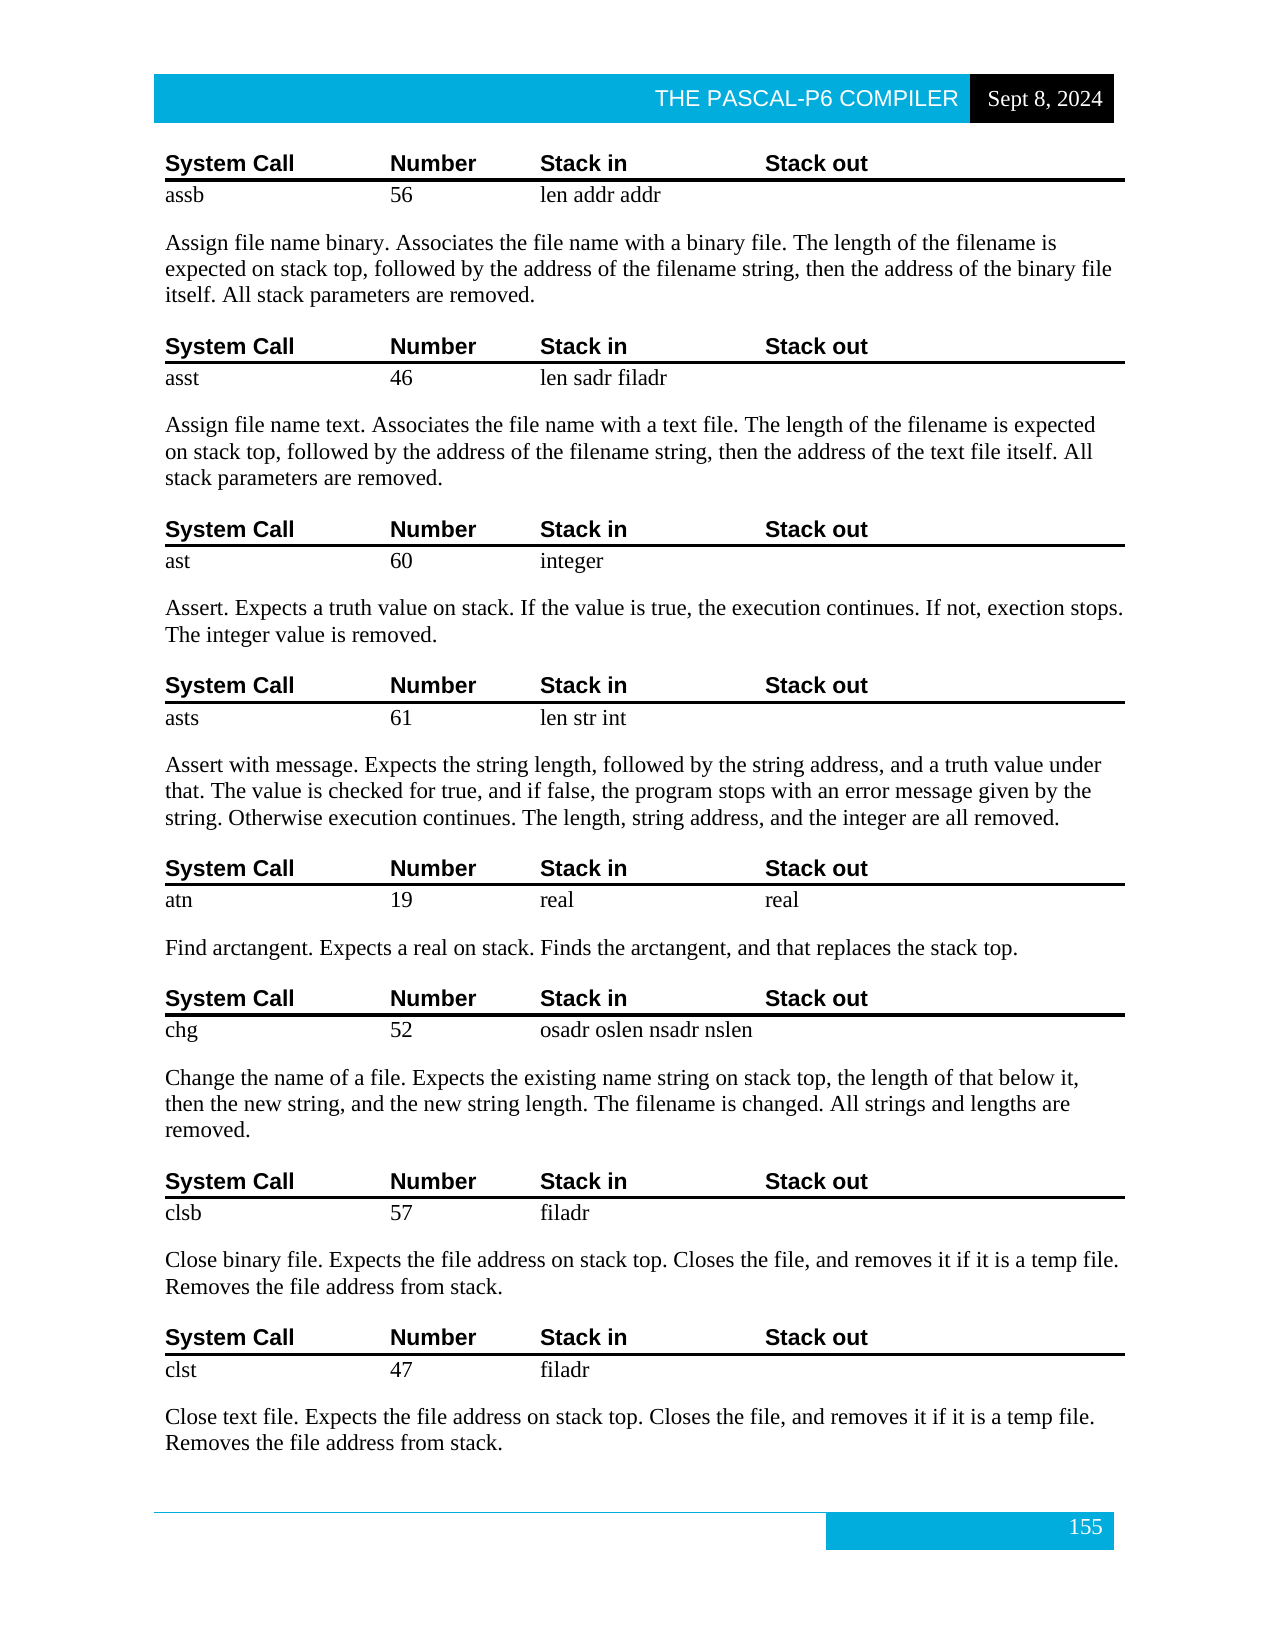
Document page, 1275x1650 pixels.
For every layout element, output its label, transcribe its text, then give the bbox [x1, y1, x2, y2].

text clst 47 filadr [165, 1356, 1125, 1382]
text chg 52 osadr oslen nsadr nslen [165, 1017, 1125, 1043]
text assb 56 len addr addr [165, 182, 1125, 208]
text System Call Number Stack in Stack out [165, 516, 1125, 544]
text System Call Number Stack in Stack out [165, 150, 1125, 178]
text Close text file. Expects the file address on stack top. Closes the file, and removes it if it is a temp file. Removes the file address from stack. [165, 1403, 1125, 1456]
text System Call Number Stack in Stack out [165, 1324, 1125, 1353]
text asst 46 len sadr filadr [165, 364, 1125, 391]
text Find arctangent. Expects a real on stack. Finds the arctangent, and that replaces the stack top. [165, 934, 1125, 960]
text Change the name of a file. Expects the existing name string on stack top, the length of that below it, then the new string, and the new string length. The filename is changed. All strings and lengths are removed. [165, 1064, 1125, 1143]
text Assign file name text. Associates the file name with a text file. The length of the filename is expected on stack top, followed by the address of the filename string, then the address of the text file itself. All stack parameters are removed. [165, 412, 1125, 491]
text Close binary file. Expects the file address on stack top. Closes the file, and removes it if it is a temp file. Removes the file address from stack. [165, 1247, 1125, 1299]
text System Call Number Stack in Stack out [165, 855, 1125, 883]
text atn 19 real real [165, 886, 1125, 913]
text System Call Number Stack in Stack out [165, 672, 1125, 701]
text asts 61 len str int [165, 704, 1125, 730]
text clsb 57 filadr [165, 1199, 1125, 1226]
text System Call Number Stack in Stack out [165, 333, 1125, 361]
text ast 60 integer [165, 547, 1125, 573]
text Assert with message. Expects the string length, followed by the string address, and a truth value under that. The value is checked for true, and if false, the program stops with an error message given by the string. Otherwise execution continues. The length, string address, and the integer are all removed. [165, 751, 1125, 830]
text Assert. Expects a truth value on stack. If the value is true, the execution continues. If not, exection stops. The integer value is removed. [165, 594, 1125, 647]
text Assign file name binary. Associates the file name with a binary file. The length of the filename is expected on stack top, followed by the address of the filename string, then the address of the binary file itself. All stack parameters are removed. [165, 229, 1125, 308]
text System Call Number Stack in Stack out [165, 1168, 1125, 1196]
text System Call Number Stack in Stack out [165, 985, 1125, 1013]
